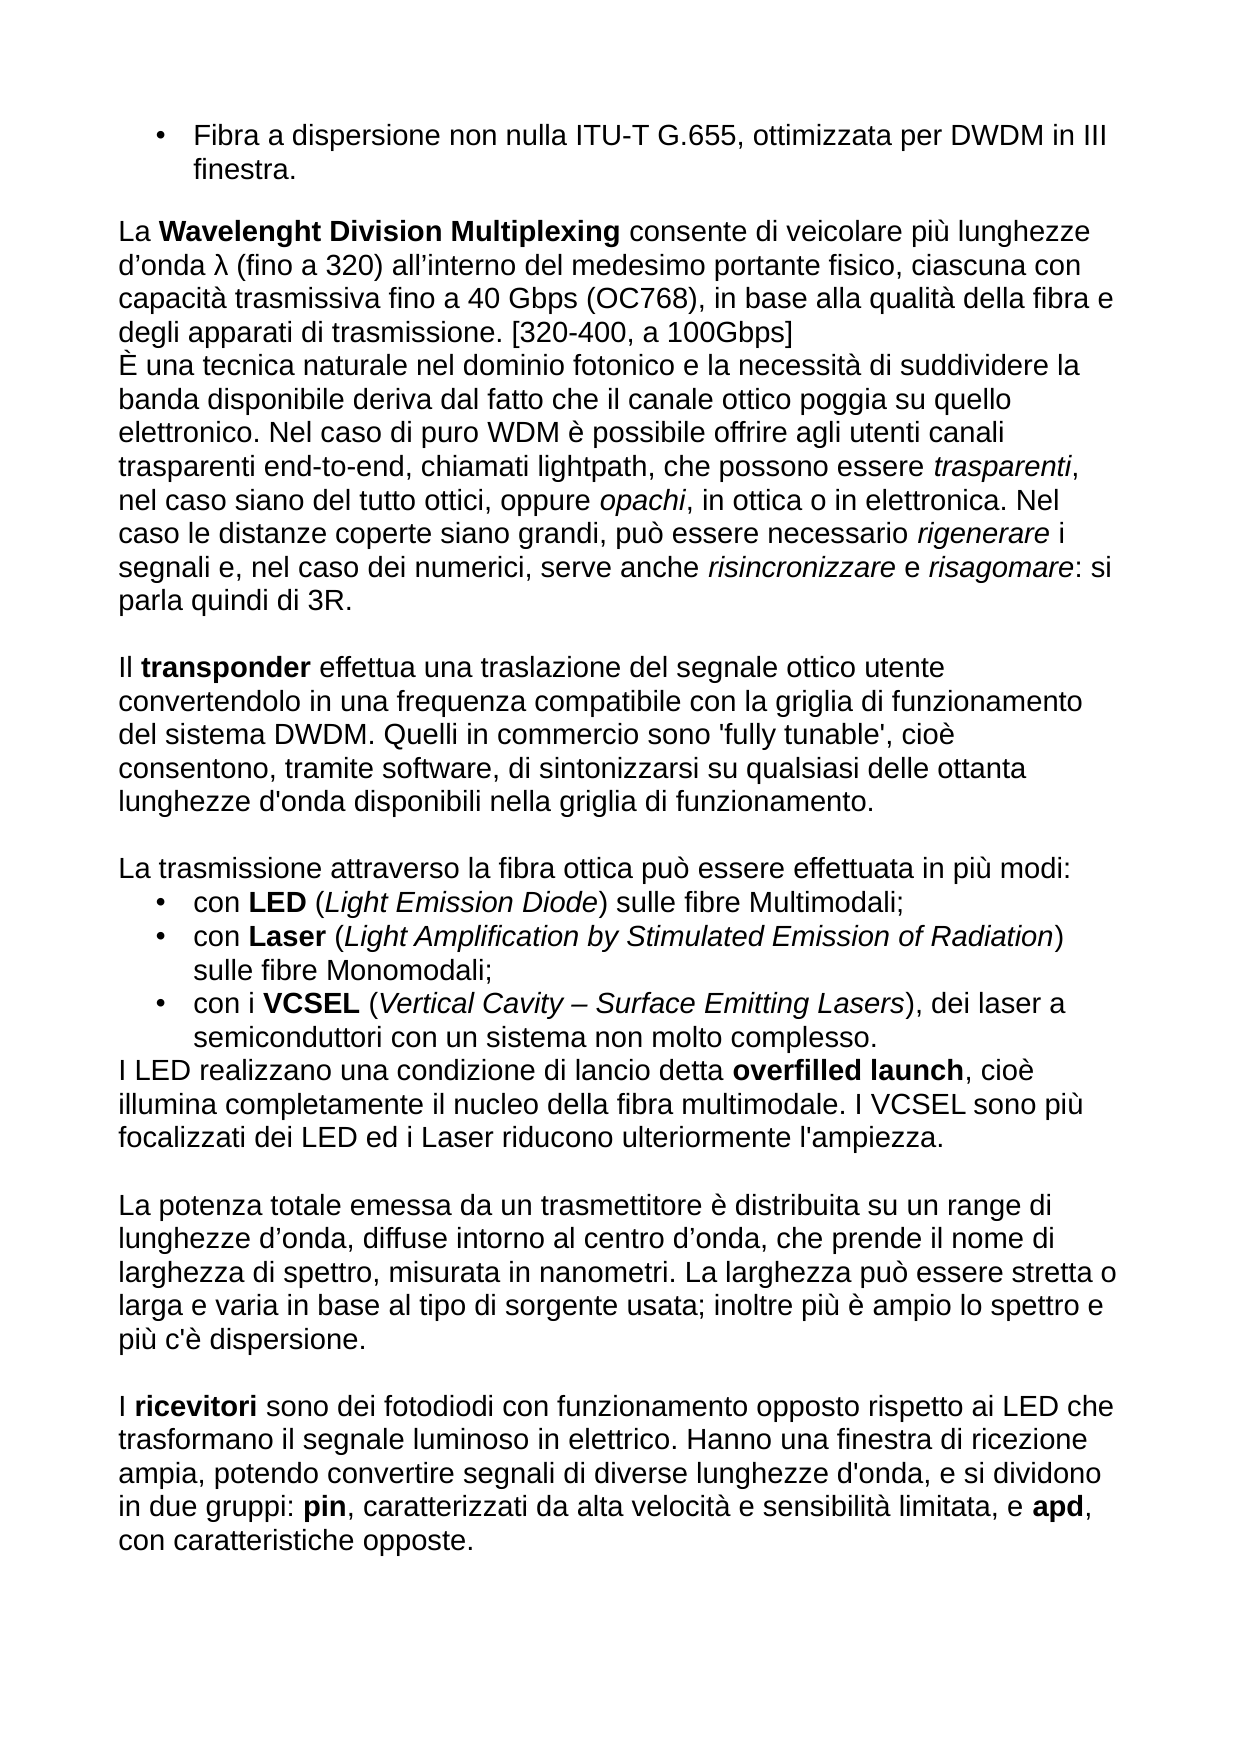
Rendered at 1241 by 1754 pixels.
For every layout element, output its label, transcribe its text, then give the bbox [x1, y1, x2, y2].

list Fibra a dispersione non nulla ITU-T G.655, ottimizzata per DWDM in III finestra. [156, 118, 1122, 185]
list con LED (Light Emission Diode) sulle fibre Multimodali; [156, 885, 1122, 919]
text Il transponder effettua una traslazione del segnale ottico utente convertendolo in una frequenza compatibile con la griglia di funzionamento del sistema DWDM. Quelli in commercio sono 'fully tunable', cioè consentono, tramite software, di sintonizzarsi su qualsiasi delle ottanta lunghezze d'onda disponibili nella griglia di funzionamento. [118, 650, 1122, 818]
text La Wavelenght Division Multiplexing consente di veicolare più lunghezze d’onda λ (fino a 320) all’interno del medesimo portante fisico, ciascuna con capacità trasmissiva fino a 40 Gbps (OC768), in base alla qualità della fibra e degli apparati di trasmissione. [320-400, a 100Gbps] [118, 214, 1122, 348]
text I LED realizzano una condizione di lancio detta overfilled launch, cioè illumina completamente il nucleo della fibra multimodale. I VCSEL sono più focalizzati dei LED ed i Laser riducono ulteriormente l'ampiezza. [118, 1053, 1122, 1154]
text La trasmissione attraverso la fibra ottica può essere effettuata in più modi: [118, 851, 1122, 885]
text I ricevitori sono dei fotodiodi con funzionamento opposto rispetto ai LED che trasformano il segnale luminoso in elettrico. Hanno una finestra di ricezione ampia, potendo convertire segnali di diverse lunghezze d'onda, e si dividono in due gruppi: pin, caratterizzati da alta velocità e sensibilità limitata, e apd, con caratteristiche opposte. [118, 1389, 1122, 1556]
list con i VCSEL (Vertical Cavity – Surface Emitting Lasers), dei laser a semiconduttori con un sistema non molto complesso. [156, 986, 1122, 1053]
text La potenza totale emessa da un trasmettitore è distribuita su un range di lunghezze d’onda, diffuse intorno al centro d’onda, che prende il nome di larghezza di spettro, misurata in nanometri. La larghezza può essere stretta o larga e varia in base al tipo di sorgente usata; inoltre più è ampio lo spettro e più c'è dispersione. [118, 1187, 1122, 1355]
text È una tecnica naturale nel dominio fotonico e la necessità di suddividere la banda disponibile deriva dal fatto che il canale ottico poggia su quello elettronico. Nel caso di puro WDM è possibile offrire agli utenti canali trasparenti end-to-end, chiamati lightpath, che possono essere trasparenti, nel caso siano del tutto ottici, oppure opachi, in ottica o in elettronica. Nel caso le distanze coperte siano grandi, può essere necessario rigenerare i segnali e, nel caso dei numerici, serve anche risincronizzare e risagomare: si parla quindi di 3R. [118, 348, 1122, 617]
list con Laser (Light Amplification by Stimulated Emission of Radiation) sulle fibre Monomodali; [156, 919, 1122, 986]
